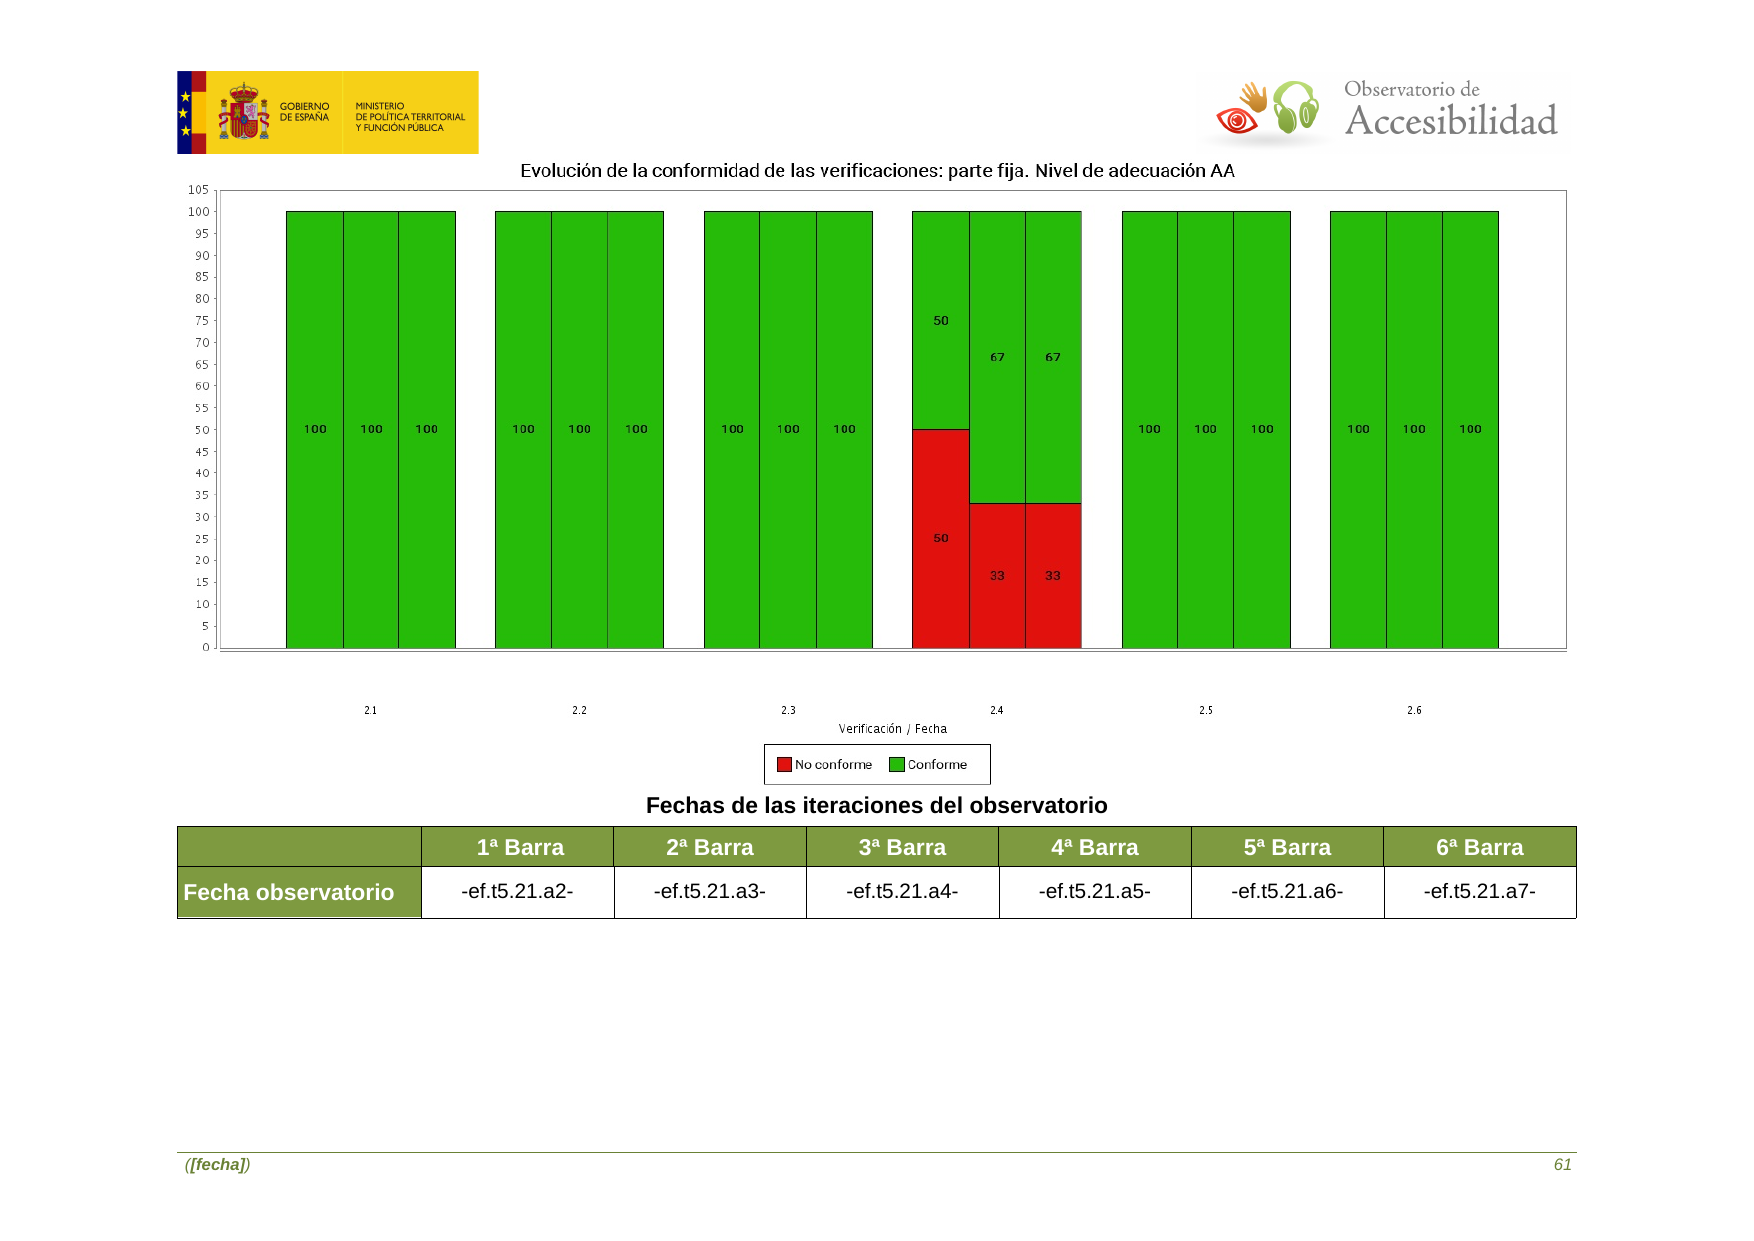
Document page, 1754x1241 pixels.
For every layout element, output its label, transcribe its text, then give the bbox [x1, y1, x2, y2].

table_cell -ef.t5.21.a5- [1000, 867, 1191, 917]
table_cell -ef.t5.21.a4- [807, 867, 999, 917]
text Fechas de las iteraciones del observatorio [177, 785, 1577, 818]
table_cell -ef.t5.21.a2- [422, 867, 614, 917]
table_cell -ef.t5.21.a7- [1385, 867, 1576, 917]
table_header 1ª Barra [422, 827, 613, 866]
table_cell -ef.t5.21.a3- [615, 867, 806, 917]
table_header 5ª Barra [1192, 827, 1383, 866]
table_cell Fecha observatorio [178, 867, 421, 917]
picture [1196, 72, 1572, 154]
picture [177, 159, 1577, 785]
table_header [178, 827, 421, 866]
table_header 6ª Barra [1384, 827, 1576, 866]
table_header 3ª Barra [807, 827, 998, 866]
picture [177, 71, 479, 154]
table_header 2ª Barra [614, 827, 806, 866]
table_cell -ef.t5.21.a6- [1192, 867, 1384, 917]
table_header 4ª Barra [999, 827, 1191, 866]
